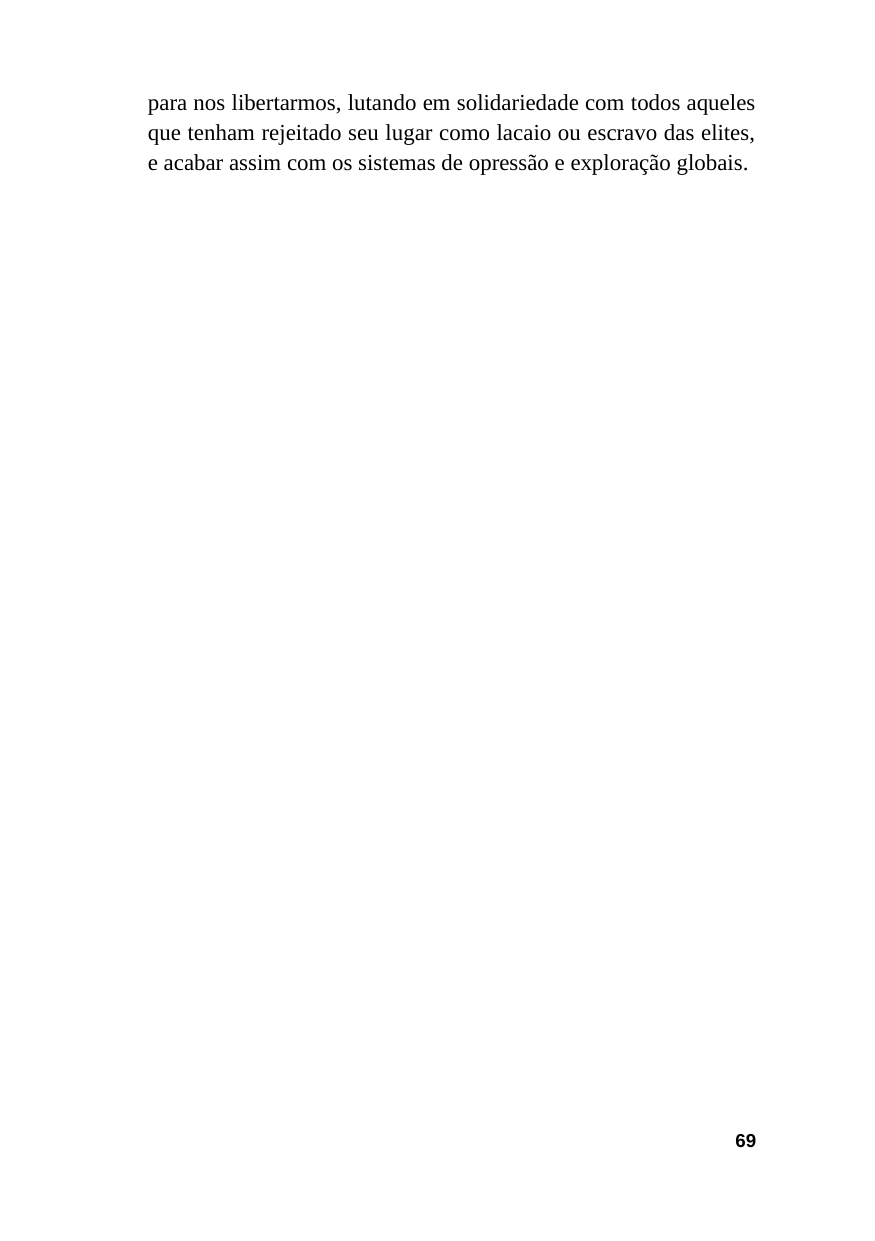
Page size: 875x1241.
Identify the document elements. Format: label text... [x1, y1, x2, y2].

text para nos libertarmos, lutando em solidariedade com todos aqueles que tenham rejeitado seu lugar como lacaio ou escravo das elites, e acabar assim com os sistemas de opressão e exploração globais. [148, 88, 756, 175]
